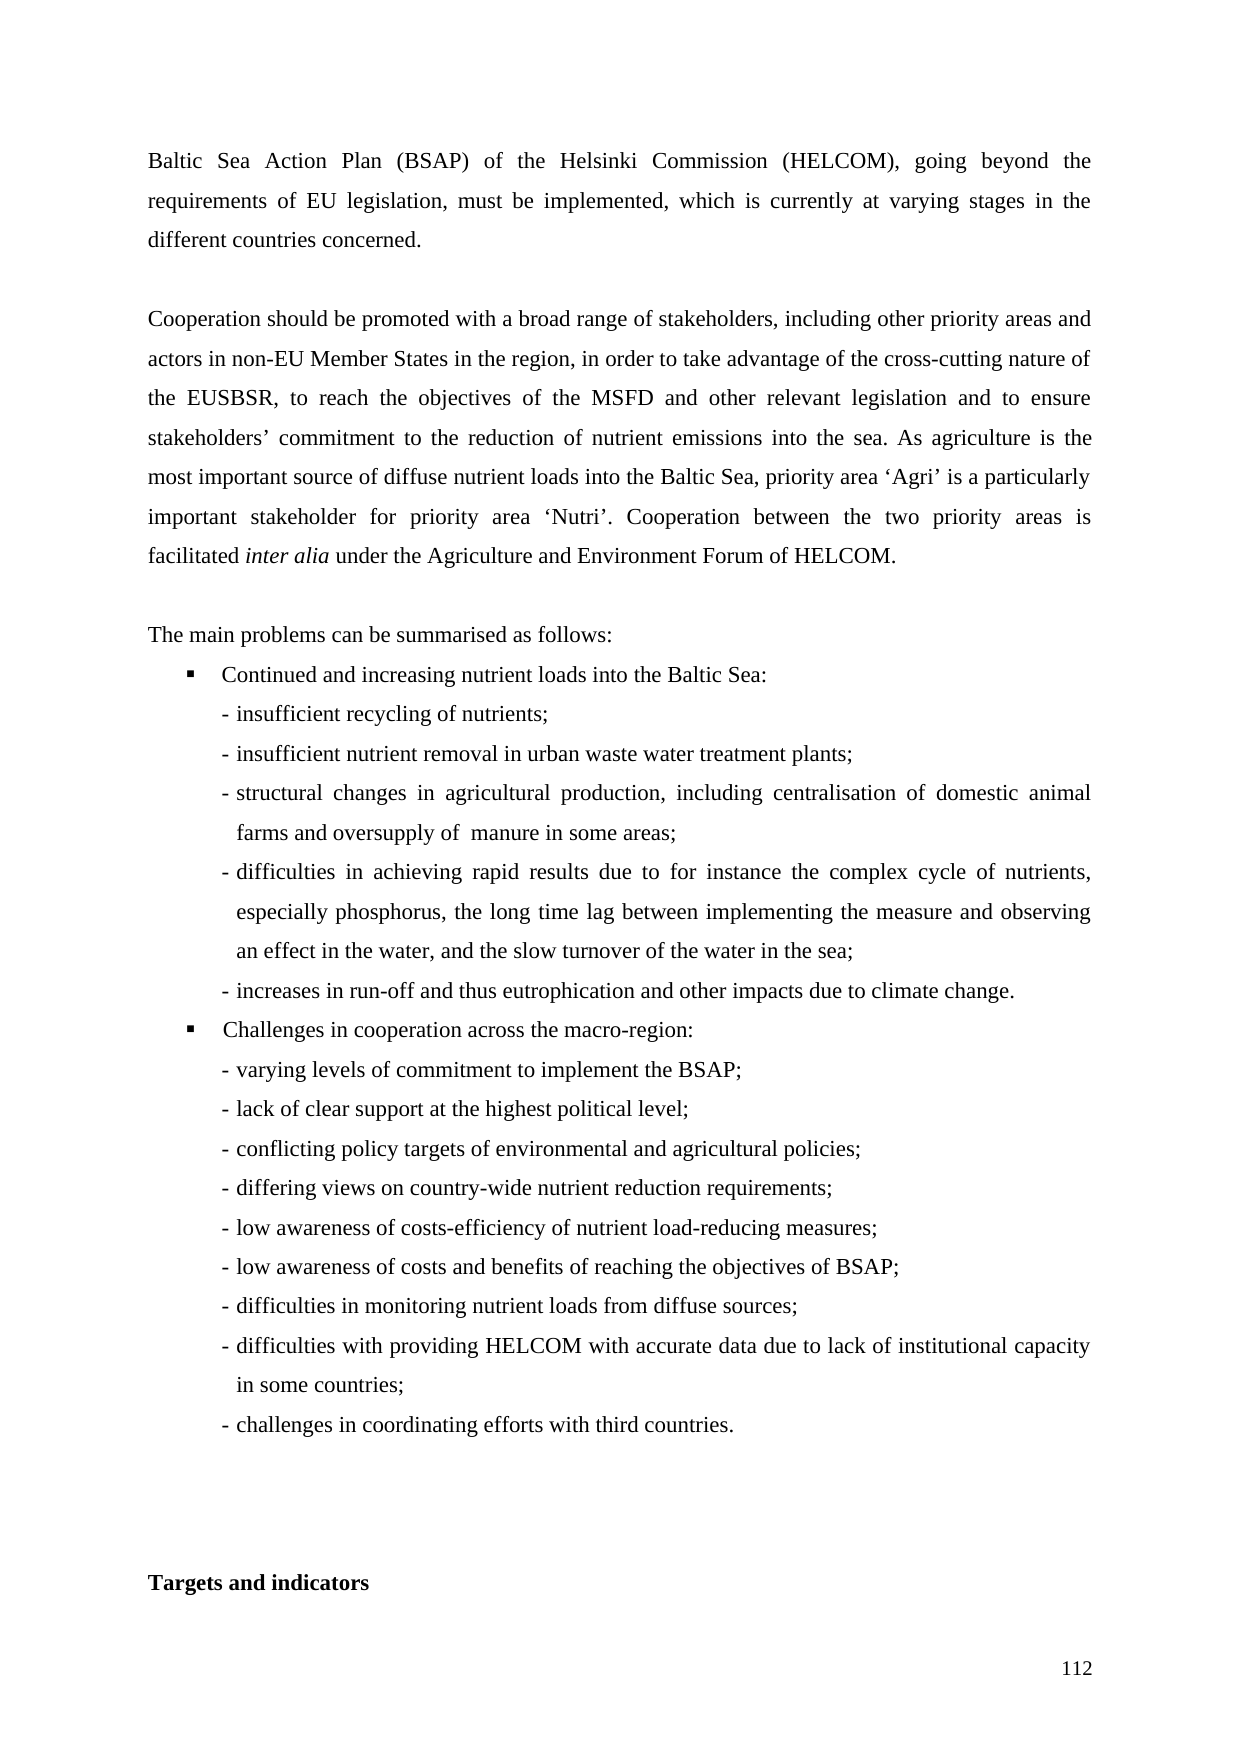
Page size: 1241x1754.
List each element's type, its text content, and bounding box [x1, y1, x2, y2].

list Continued and increasing nutrient loads into the Baltic Sea: [185, 661, 1093, 687]
list differing views on country-wide nutrient reduction requirements; [221, 1174, 1093, 1200]
list lack of clear support at the highest political level; [221, 1095, 1093, 1121]
list increases in run-off and thus eutrophication and other impacts due to climate change. [221, 977, 1093, 1003]
list difficulties with providing HELCOM with accurate data due to lack of institutional capacity in some countries; [221, 1332, 1093, 1398]
text Baltic Sea Action Plan (BSAP) of the Helsinki Commission (HELCOM), going beyond the requirements of EU legislation, must be implemented, which is currently at varying stages in the different countries concerned. [148, 148, 1093, 253]
text Targets and indicators [148, 1569, 1093, 1595]
list difficulties in monitoring nutrient loads from diffuse sources; [221, 1292, 1093, 1319]
list low awareness of costs-efficiency of nutrient load-reducing measures; [221, 1213, 1093, 1240]
list challenges in coordinating efforts with third countries. [221, 1411, 1093, 1437]
list difficulties in achieving rapid results due to for instance the complex cycle of nutrients, especially phosphorus, the long time lag between implementing the measure and observing an effect in the water, and the slow turnover of the water in the sea; [221, 858, 1093, 963]
list low awareness of costs and benefits of reaching the objectives of BSAP; [221, 1253, 1093, 1279]
list insufficient nutrient removal in urban waste water treatment plants; [221, 740, 1093, 766]
list structural changes in agricultural production, including centralisation of domestic animal farms and oversupply of manure in some areas; [221, 779, 1093, 845]
list insufficient recycling of nutrients; [221, 700, 1093, 727]
text Cooperation should be promoted with a broad range of stakeholders, including other priority areas and actors in non-EU Member States in the region, in order to take advantage of the cross-cutting nature of the EUSBSR, to reach the objectives of the MSFD and other relevant legislation and to ensure stakeholders’ commitment to the reduction of nutrient emissions into the sea. As agriculture is the most important source of diffuse nutrient loads into the Baltic Sea, priority area ‘Agri’ is a particularly important stakeholder for priority area ‘Nutri’. Cooperation between the two priority areas is facilitated inter alia under the Agriculture and Environment Forum of HELCOM. [148, 306, 1093, 569]
list varying levels of commitment to implement the BSAP; [221, 1056, 1093, 1082]
list Challenges in cooperation across the macro-region: [185, 1016, 1093, 1042]
list conflicting policy targets of environmental and agricultural policies; [221, 1134, 1093, 1161]
text The main problems can be summarised as follows: [148, 621, 1093, 648]
